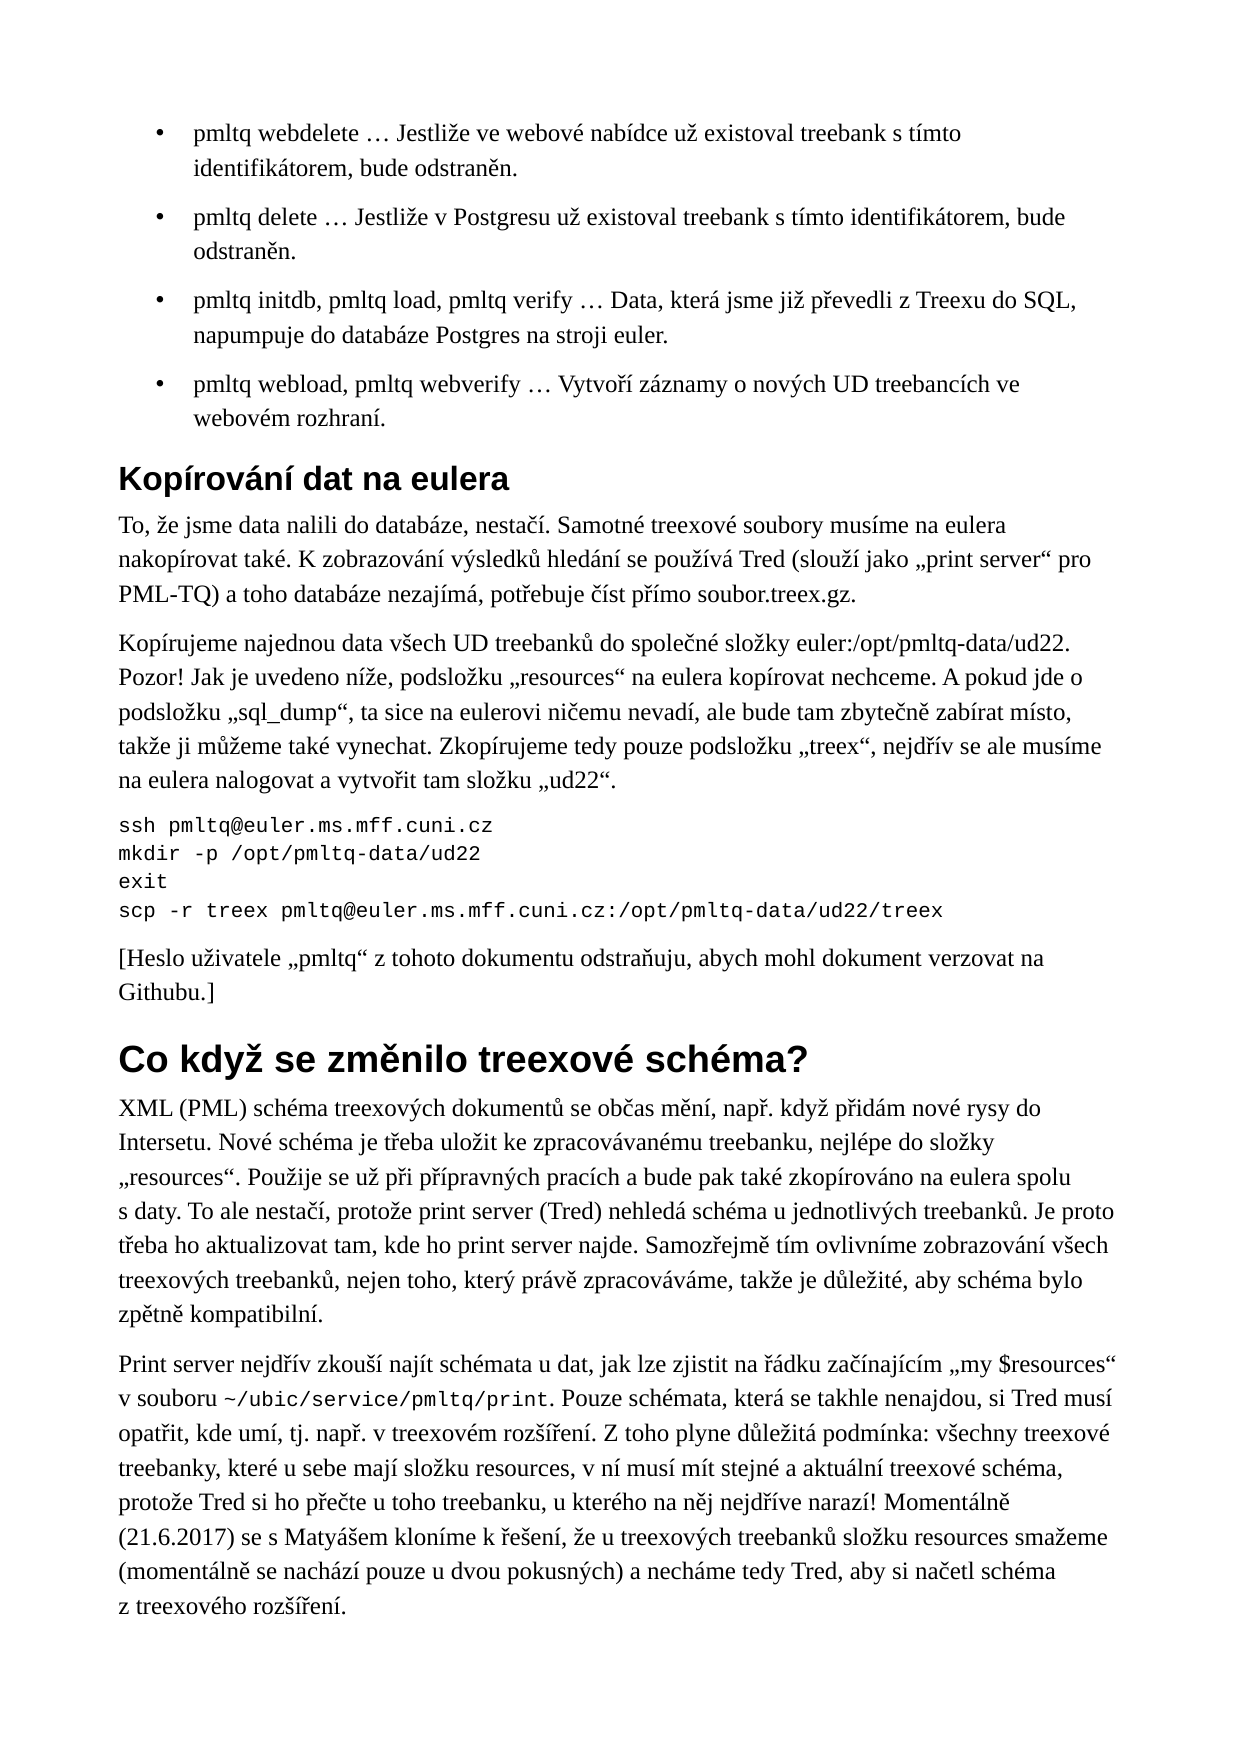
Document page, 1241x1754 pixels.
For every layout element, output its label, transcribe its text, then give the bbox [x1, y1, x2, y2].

list pmltq delete … Jestliže v Postgresu už existoval treebank s tímto identifikátorem, bude odstraněn. [156, 202, 1122, 265]
list pmltq webload, pmltq webverify … Vytvoří záznamy o nových UD treebancích ve webovém rozhraní. [156, 369, 1122, 432]
text [Heslo uživatele „pmltq“ z tohoto dokumentu odstraňuju, abych mohl dokument verzovat na Githubu.] [118, 943, 1122, 1006]
list pmltq initdb, pmltq load, pmltq verify … Data, která jsme již převedli z Treexu do SQL, napumpuje do databáze Postgres na stroji euler. [156, 285, 1122, 348]
text Print server nejdřív zkouší najít schémata u dat, jak lze zjistit na řádku začínajícím „my $resources“ v souboru ~/ubic/service/pmltq/print. Pouze schémata, která se takhle nenajdou, si Tred musí opatřit, kde umí, tj. např. v treexovém rozšíření. Z toho plyne důležitá podmínka: všechny treexové treebanky, které u sebe mají složku resources, v ní musí mít stejné a aktuální treexové schéma, protože Tred si ho přečte u toho treebanku, u kterého na něj nejdříve narazí! Momentálně (21.6.2017) se s Matyášem kloníme k řešení, že u treexových treebanků složku resources smažeme (momentálně se nachází pouze u dvou pokusných) a necháme tedy Tred, aby si načetl schéma z treexového rozšíření. [118, 1349, 1122, 1619]
subtitle Kopírování dat na eulera [118, 458, 1122, 497]
text ssh pmltq@euler.ms.mff.cuni.cz mkdir -p /opt/pmltq-data/ud22 exit scp -r treex pmltq@euler.ms.mff.cuni.cz:/opt/pmltq-data/ud22/treex [118, 815, 1122, 923]
text Kopírujeme najednou data všech UD treebanků do společné složky euler:/opt/pmltq-data/ud22. Pozor! Jak je uvedeno níže, podsložku „resources“ na eulera kopírovat nechceme. A pokud jde o podsložku „sql_dump“, ta sice na eulerovi ničemu nevadí, ale bude tam zbytečně zabírat místo, takže ji můžeme také vynechat. Zkopírujeme tedy pouze podsložku „treex“, nejdřív se ale musíme na eulera nalogovat a vytvořit tam složku „ud22“. [118, 628, 1122, 794]
list pmltq webdelete … Jestliže ve webové nabídce už existoval treebank s tímto identifikátorem, bude odstraněn. [156, 118, 1122, 181]
text XML (PML) schéma treexových dokumentů se občas mění, např. když přidám nové rysy do Intersetu. Nové schéma je třeba uložit ke zpracovávanému treebanku, nejlépe do složky „resources“. Použije se už při přípravných pracích a bude pak také zkopírováno na eulera spolu s daty. To ale nestačí, protože print server (Tred) nehledá schéma u jednotlivých treebanků. Je proto třeba ho aktualizovat tam, kde ho print server najde. Samozřejmě tím ovlivníme zobrazování všech treexových treebanků, nejen toho, který právě zpracováváme, takže je důležité, aby schéma bylo zpětně kompatibilní. [118, 1093, 1122, 1328]
text To, že jsme data nalili do databáze, nestačí. Samotné treexové soubory musíme na eulera nakopírovat také. K zobrazování výsledků hledání se používá Tred (slouží jako „print server“ pro PML-TQ) a toho databáze nezajímá, potřebuje číst přímo soubor.treex.gz. [118, 510, 1122, 607]
subtitle Co když se změnilo treexové schéma? [118, 1037, 1122, 1080]
